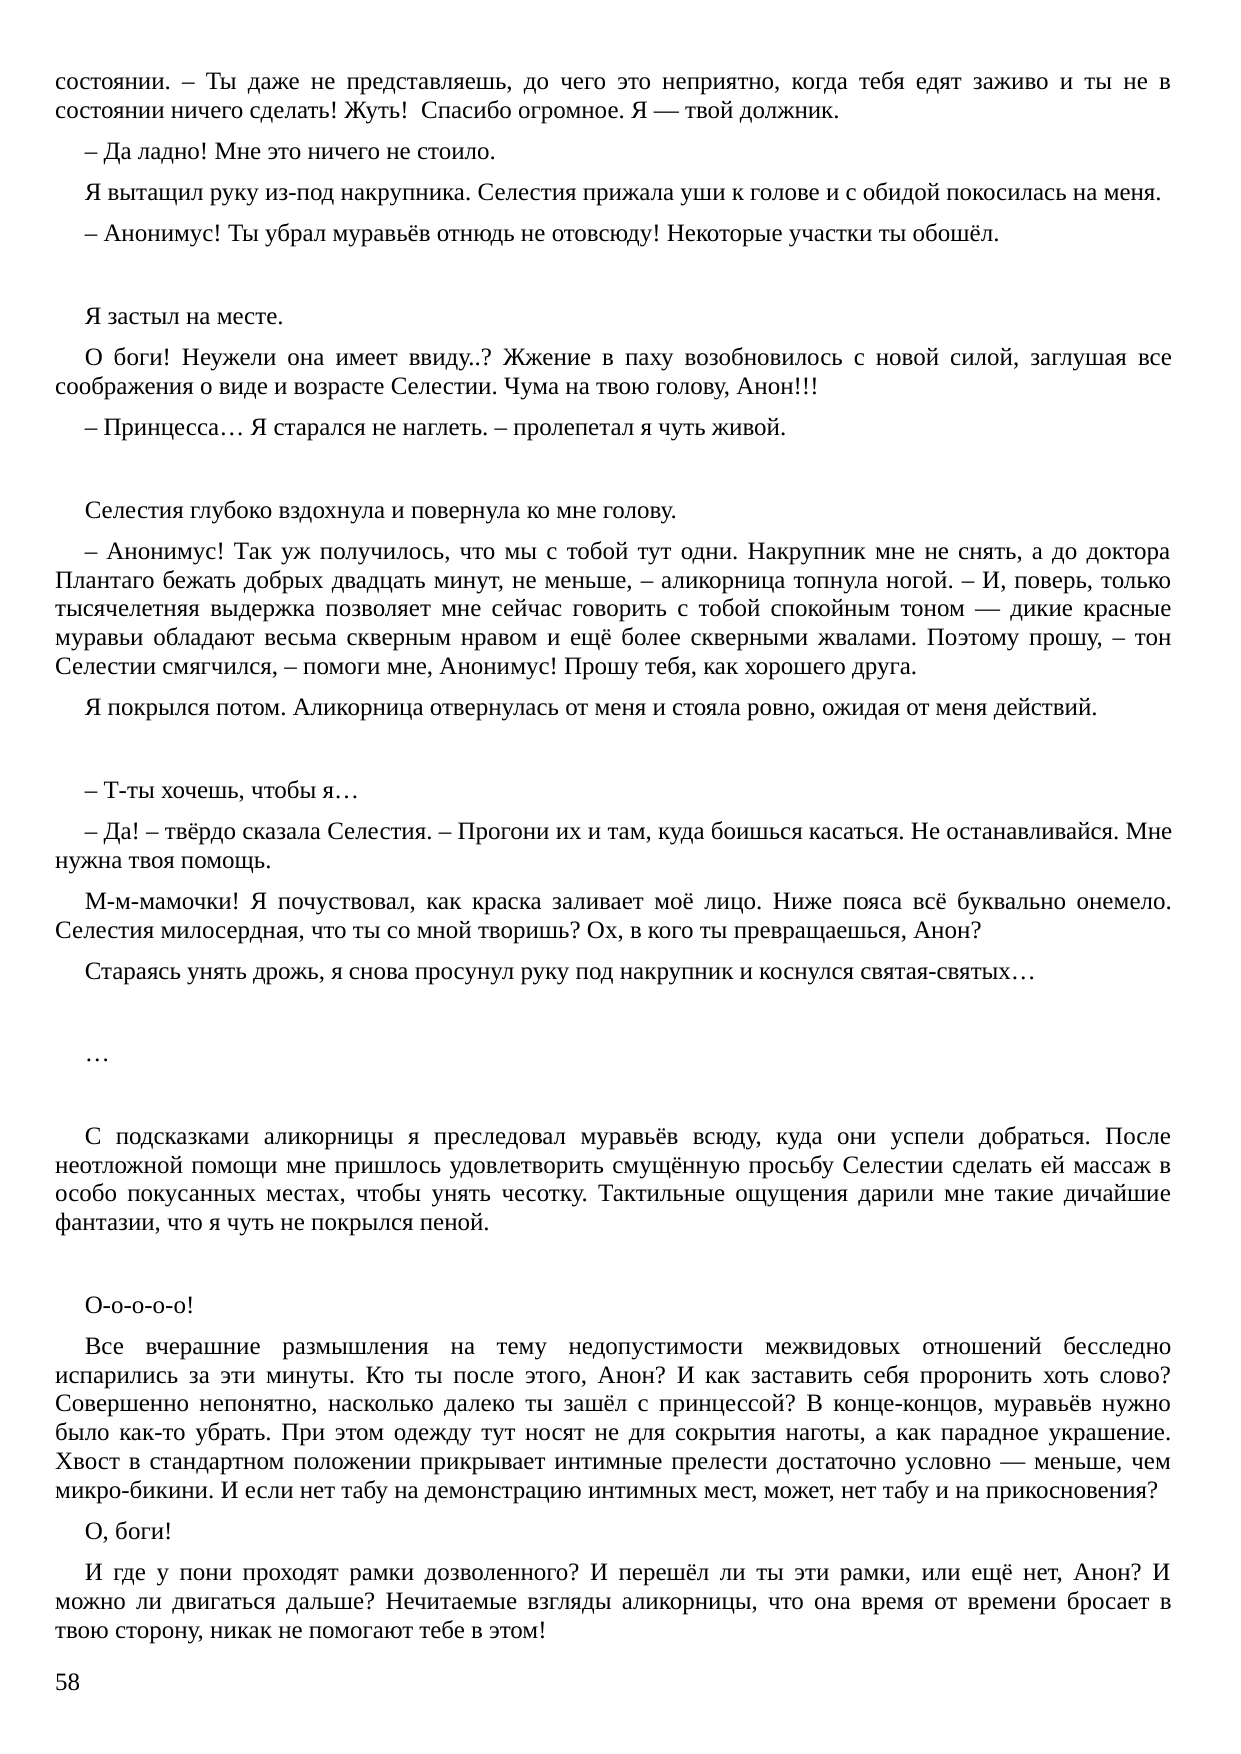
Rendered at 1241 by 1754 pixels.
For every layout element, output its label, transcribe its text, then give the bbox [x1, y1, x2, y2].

text Все вчерашние размышления на тему недопустимости межвидовых отношений бесследно испарились за эти минуты. Кто ты после этого, Анон? И как заставить себя проронить хоть слово? Совершенно непонятно, насколько далеко ты зашёл с принцессой? В конце-концов, муравьёв нужно было как-то убрать. При этом одежду тут носят не для сокрытия наготы, а как парадное украшение. Хвост в стандартном положении прикрывает интимные прелести достаточно условно — меньше, чем микро-бикини. И если нет табу на демонстрацию интимных мест, может, нет табу и на прикосновения? [55, 1331, 1173, 1503]
text О боги! Неужели она имеет ввиду..? Жжение в паху возобновилось с новой силой, заглушая все соображения о виде и возрасте Селестии. Чума на твою голову, Анон!!! [55, 342, 1173, 400]
text – Анонимус! Ты убрал муравьёв отнюдь не отовсюду! Некоторые участки ты обошёл. [55, 218, 1173, 247]
text М-м-мамочки! Я почуствовал, как краска заливает моё лицо. Ниже пояса всё буквально онемело. Селестия милосердная, что ты со мной творишь? Ох, в кого ты превращаешься, Анон? [55, 886, 1173, 943]
text – Принцесса… Я старался не наглеть. – пролепетал я чуть живой. [55, 412, 1173, 441]
text О, боги! [55, 1516, 1173, 1545]
text Я покрылся потом. Аликорница отвернулась от меня и стояла ровно, ожидая от меня действий. [55, 692, 1173, 721]
text Я вытащил руку из-под накрупника. Селестия прижала уши к голове и с обидой покосилась на меня. [55, 177, 1173, 206]
text состоянии. – Ты даже не представляешь, до чего это неприятно, когда тебя едят заживо и ты не в состоянии ничего сделать! Жуть! Спасибо огромное. Я — твой должник. [55, 66, 1173, 123]
text … [55, 1038, 1173, 1067]
text Стараясь унять дрожь, я снова просунул руку под накрупник и коснулся святая-святых… [55, 956, 1173, 985]
text Селестия глубоко вздохнула и повернула ко мне голову. [55, 495, 1173, 523]
text – Т-ты хочешь, чтобы я… [55, 775, 1173, 803]
text – Анонимус! Так уж получилось, что мы с тобой тут одни. Накрупник мне не снять, а до доктора Плантаго бежать добрых двадцать минут, не меньше, – аликорница топнула ногой. – И, поверь, только тысячелетняя выдержка позволяет мне сейчас говорить с тобой спокойным тоном — дикие красные муравьи обладают весьма скверным нравом и ещё более скверными жвалами. Поэтому прошу, – тон Селестии смягчился, – помоги мне, Анонимус! Прошу тебя, как хорошего друга. [55, 536, 1173, 680]
text – Да ладно! Мне это ничего не стоило. [55, 136, 1173, 165]
text С подсказками аликорницы я преследовал муравьёв всюду, куда они успели добраться. После неотложной помощи мне пришлось удовлетворить смущённую просьбу Селестии сделать ей массаж в особо покусанных местах, чтобы унять чесотку. Тактильные ощущения дарили мне такие дичайшие фантазии, что я чуть не покрылся пеной. [55, 1121, 1173, 1236]
text – Да! – твёрдо сказала Селестия. – Прогони их и там, куда боишься касаться. Не останавливайся. Мне нужна твоя помощь. [55, 816, 1173, 873]
text Я застыл на месте. [55, 301, 1173, 330]
text И где у пони проходят рамки дозволенного? И перешёл ли ты эти рамки, или ещё нет, Анон? И можно ли двигаться дальше? Нечитаемые взгляды аликорницы, что она время от времени бросает в твою сторону, никак не помогают тебе в этом! [55, 1557, 1173, 1643]
text О-о-о-о-о! [55, 1290, 1173, 1318]
